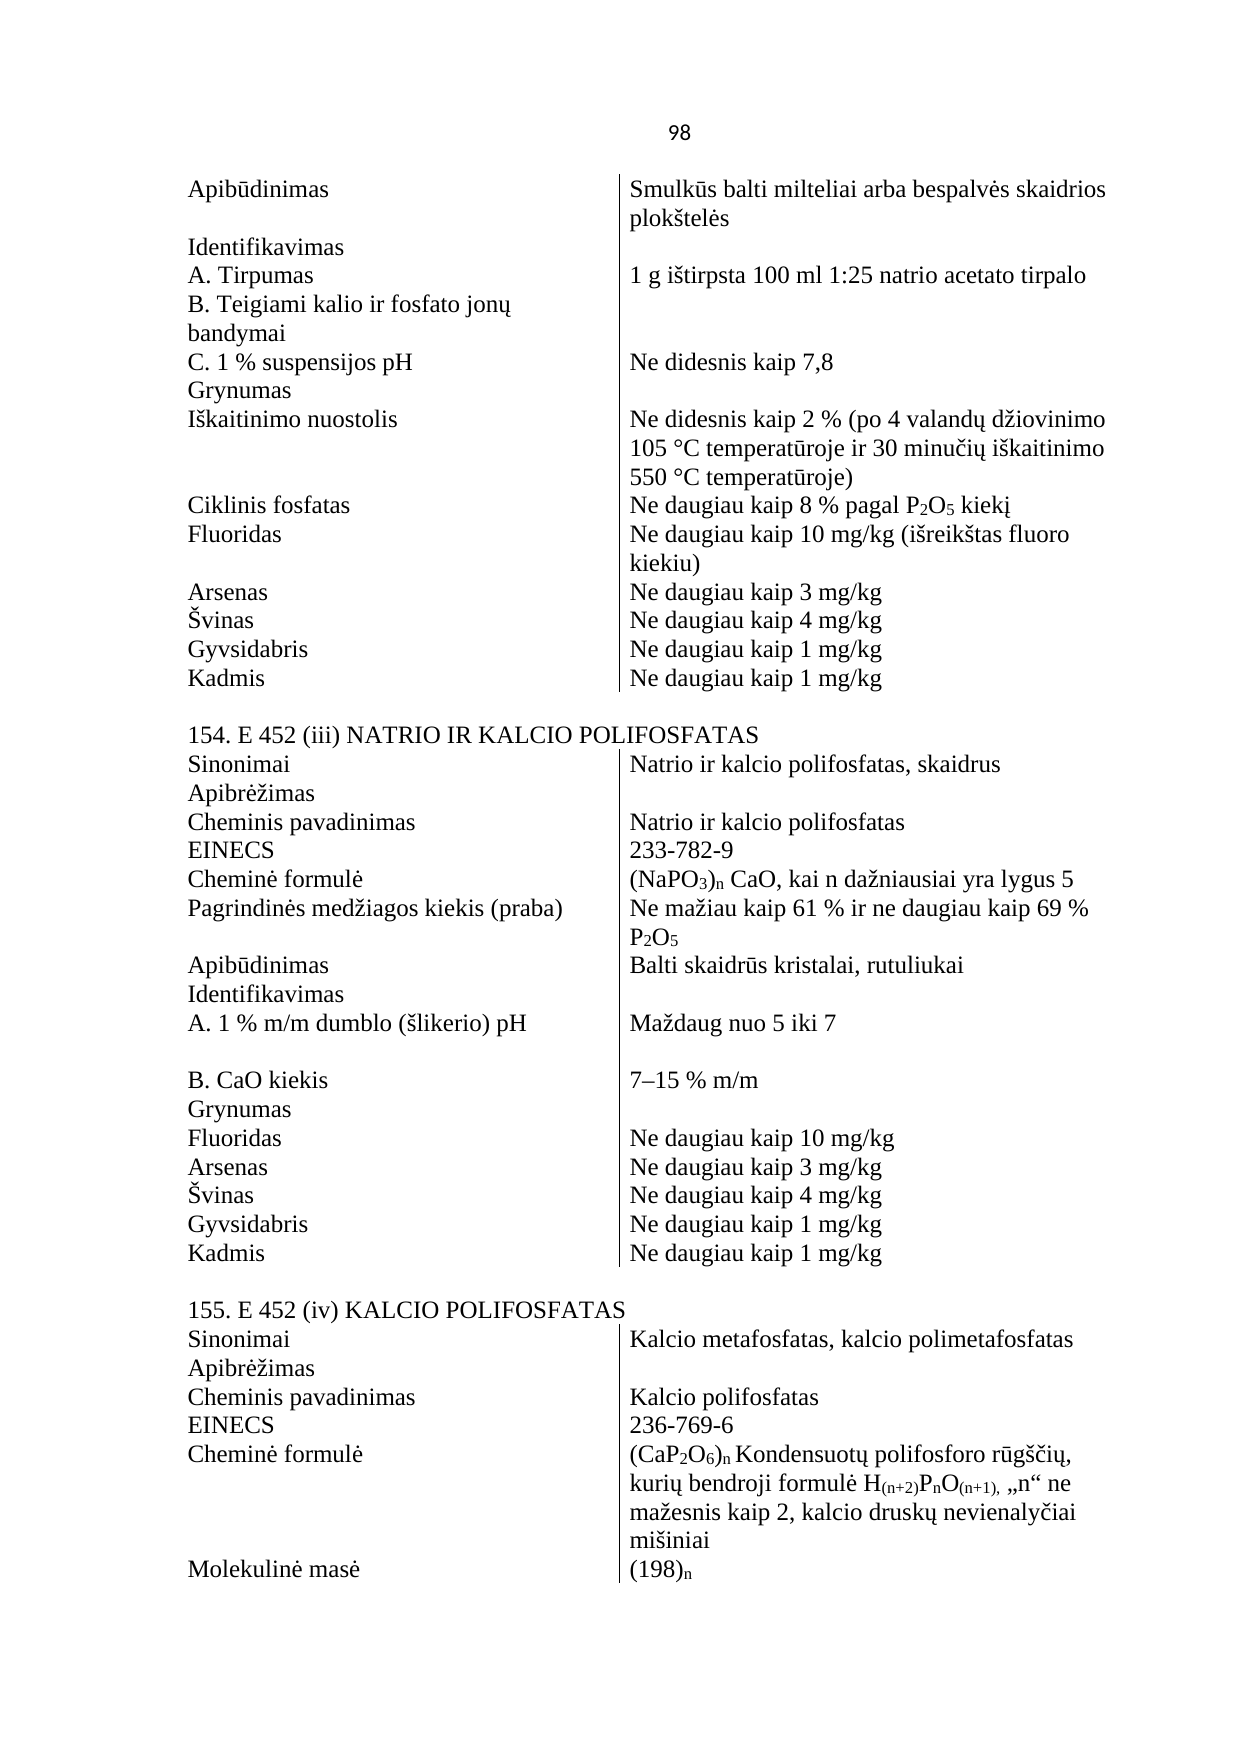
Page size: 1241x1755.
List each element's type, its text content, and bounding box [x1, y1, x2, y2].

table_header 155. E 452 (iv) KALCIO POLIFOSFATAS [177, 1295, 1122, 1324]
table_cell [620, 1094, 1122, 1123]
table_cell Natrio ir kalcio polifosfatas [620, 807, 1122, 835]
table_cell Ne mažiau kaip 61 % ir ne daugiau kaip 69 % P2O5 [620, 893, 1122, 950]
table_cell Ne daugiau kaip 4 mg/kg [620, 605, 1122, 634]
table_cell Sinonimai [177, 1324, 619, 1353]
table_cell Cheminė formulė [177, 864, 619, 893]
table_cell Arsenas [177, 1152, 619, 1180]
table_cell Ne daugiau kaip 1 mg/kg [620, 663, 1122, 692]
table_cell Arsenas [177, 577, 619, 605]
table_cell EINECS [177, 1410, 619, 1439]
table_cell Maždaug nuo 5 iki 7 [620, 1008, 1122, 1065]
table_cell Ne didesnis kaip 7,8 [620, 347, 1122, 375]
table_header 154. E 452 (iii) NATRIO IR KALCIO POLIFOSFATAS [177, 720, 1122, 749]
table_cell EINECS [177, 835, 619, 864]
table_cell Švinas [177, 1180, 619, 1209]
table_cell [620, 375, 1122, 404]
table_cell Ne daugiau kaip 8 % pagal P2O5 kiekį [620, 490, 1122, 519]
table_cell Natrio ir kalcio polifosfatas, skaidrus [620, 749, 1122, 778]
table_cell Pagrindinės medžiagos kiekis (praba) [177, 893, 619, 950]
table_cell Ne daugiau kaip 1 mg/kg [620, 1209, 1122, 1238]
table_cell Gyvsidabris [177, 1209, 619, 1238]
table_cell Ne didesnis kaip 2 % (po 4 valandų džiovinimo 105 °C temperatūroje ir 30 minučių iškaitinimo 550 °C temperatūroje) [620, 404, 1122, 490]
table_cell Ne daugiau kaip 4 mg/kg [620, 1180, 1122, 1209]
table_cell Ne daugiau kaip 1 mg/kg [620, 634, 1122, 663]
table_cell (198)n [620, 1554, 1122, 1583]
table_cell Cheminis pavadinimas [177, 1382, 619, 1410]
table_cell Sinonimai [177, 749, 619, 778]
table_cell Cheminė formulė [177, 1439, 619, 1554]
table_cell A. 1 % m/m dumblo (šlikerio) pH [177, 1008, 619, 1065]
table_cell Smulkūs balti milteliai arba bespalvės skaidrios plokštelės [620, 174, 1122, 232]
table_cell A. Tirpumas [177, 260, 619, 289]
table_cell Apibrėžimas [177, 778, 619, 807]
table_cell 233-782-9 [620, 835, 1122, 864]
table_cell Grynumas [177, 375, 619, 404]
table_cell B. Teigiami kalio ir fosfato jonų bandymai [177, 289, 619, 347]
table_cell Ne daugiau kaip 1 mg/kg [620, 1238, 1122, 1267]
table_cell Cheminis pavadinimas [177, 807, 619, 835]
table_cell Ne daugiau kaip 3 mg/kg [620, 1152, 1122, 1180]
table_cell Identifikavimas [177, 232, 619, 260]
table_cell Iškaitinimo nuostolis [177, 404, 619, 490]
table_cell Kalcio metafosfatas, kalcio polimetafosfatas [620, 1324, 1122, 1353]
table_cell Grynumas [177, 1094, 619, 1123]
table_cell Apibūdinimas [177, 174, 619, 232]
table_cell [620, 778, 1122, 807]
table_cell Fluoridas [177, 1123, 619, 1152]
table_cell B. CaO kiekis [177, 1065, 619, 1094]
table_cell Gyvsidabris [177, 634, 619, 663]
table_cell Švinas [177, 605, 619, 634]
table_cell 7–15 % m/m [620, 1065, 1122, 1094]
table_cell [620, 289, 1122, 347]
table_cell Ne daugiau kaip 10 mg/kg (išreikštas fluoro kiekiu) [620, 519, 1122, 577]
table_cell C. 1 % suspensijos pH [177, 347, 619, 375]
table_cell (NaPO3)n CaO, kai n dažniausiai yra lygus 5 [620, 864, 1122, 893]
table_cell [620, 979, 1122, 1008]
table_cell Balti skaidrūs kristalai, rutuliukai [620, 950, 1122, 979]
table_cell Kalcio polifosfatas [620, 1382, 1122, 1410]
table_cell [620, 232, 1122, 260]
table_cell Apibūdinimas [177, 950, 619, 979]
table_cell 1 g ištirpsta 100 ml 1:25 natrio acetato tirpalo [620, 260, 1122, 289]
table_cell 236-769-6 [620, 1410, 1122, 1439]
table_cell Fluoridas [177, 519, 619, 577]
table_cell Identifikavimas [177, 979, 619, 1008]
table_cell [620, 1353, 1122, 1382]
table_cell (CaP2O6)n Kondensuotų polifosforo rūgščių, kurių bendroji formulė H(n+2)PnO(n+1), „n“ ne mažesnis kaip 2, kalcio druskų nevienalyčiai mišiniai [620, 1439, 1122, 1554]
table_cell Apibrėžimas [177, 1353, 619, 1382]
table_cell Kadmis [177, 1238, 619, 1267]
table_cell Kadmis [177, 663, 619, 692]
table_cell Molekulinė masė [177, 1554, 619, 1583]
table_cell Ne daugiau kaip 3 mg/kg [620, 577, 1122, 605]
table_cell Ciklinis fosfatas [177, 490, 619, 519]
table_cell Ne daugiau kaip 10 mg/kg [620, 1123, 1122, 1152]
